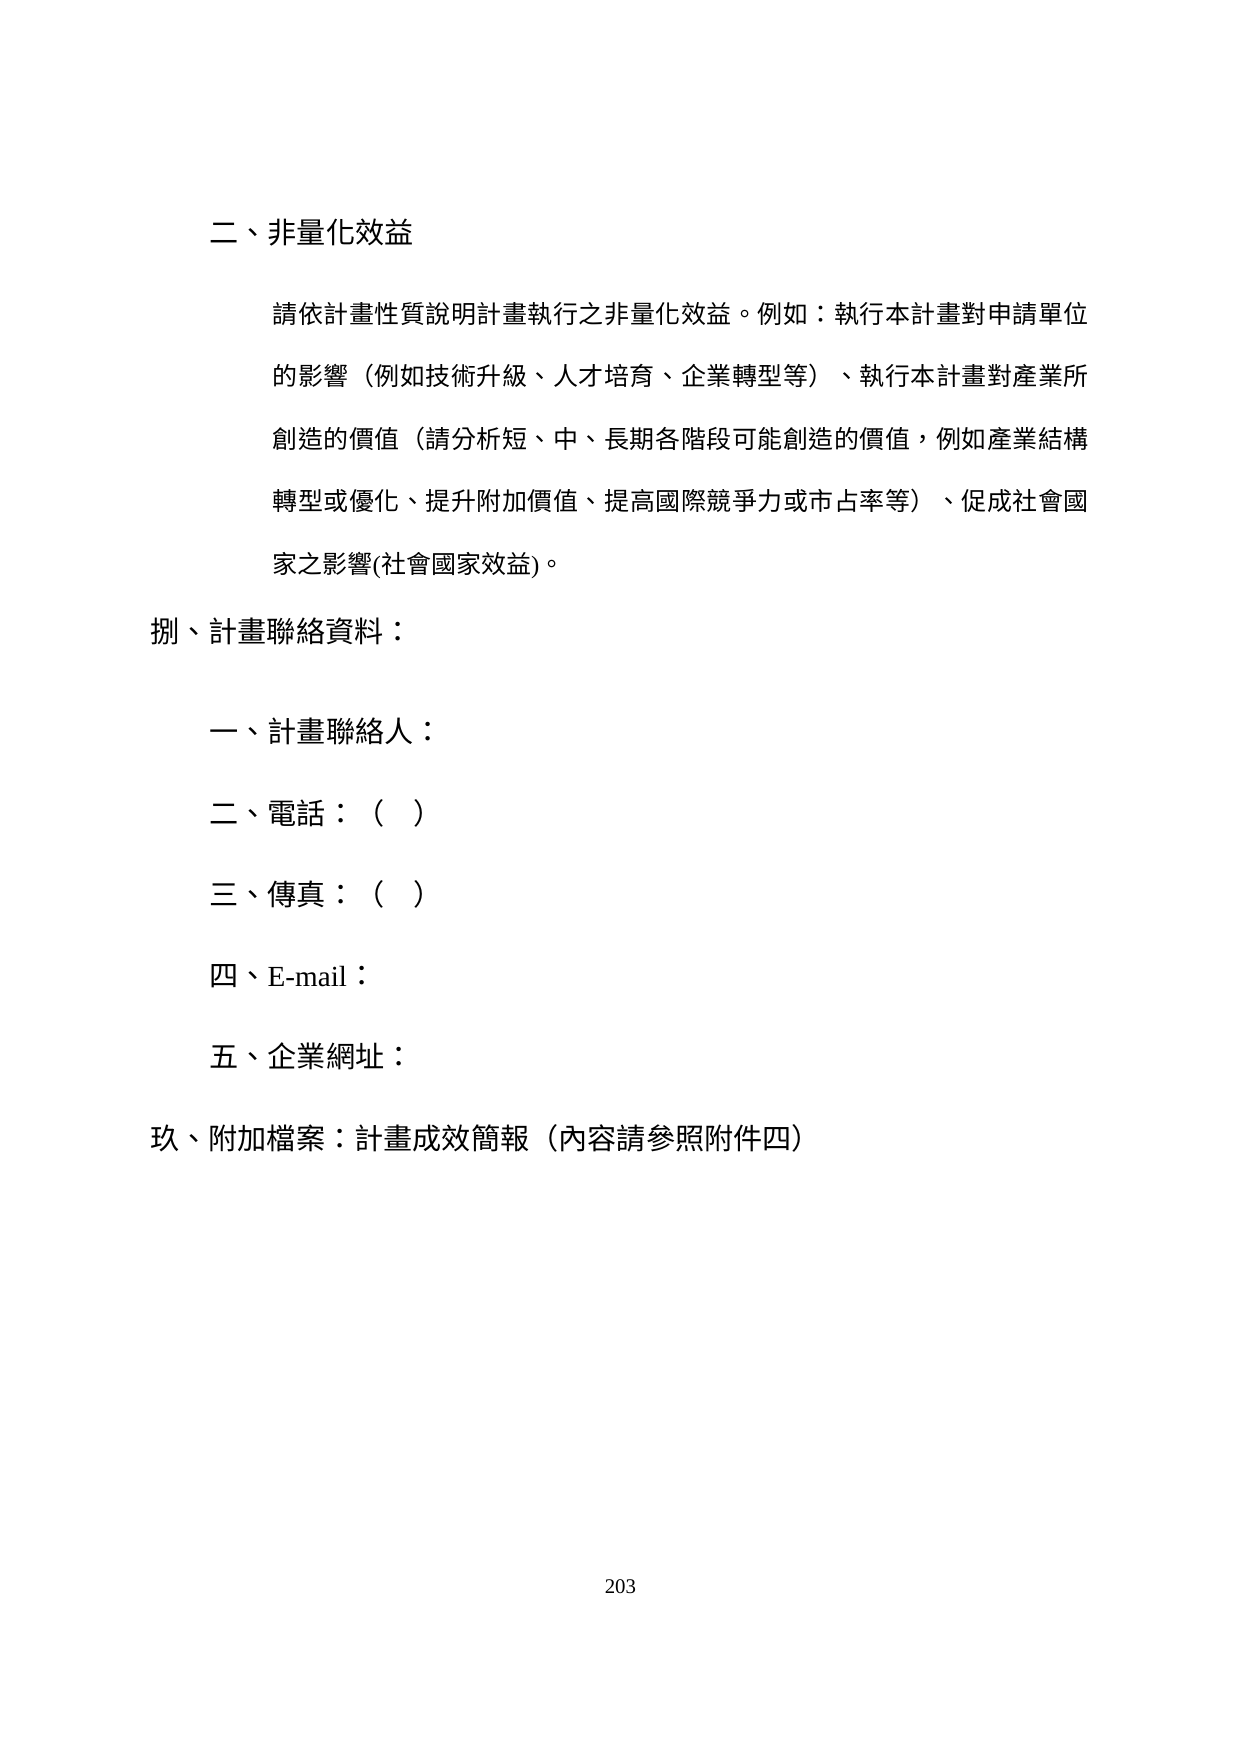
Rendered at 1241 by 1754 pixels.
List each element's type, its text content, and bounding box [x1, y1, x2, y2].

text 請依計畫性質說明計畫執行之非量化效益。例如：執行本計畫對申請單位的影響（例如技術升級、人才培育、企業轉型等）、執行本計畫對產業所創造的價值（請分析短、中、長期各階段可能創造的價值，例如產業結構轉型或優化、提升附加價值、提高國際競爭力或市占率等）、促成社會國家之影響(社會國家效益)。 [272, 271, 1090, 583]
text 三、傳真：（ ） [206, 851, 1090, 913]
text 五、企業網址： [206, 1013, 1090, 1076]
text 玖、附加檔案：計畫成效簡報（內容請參照附件四） [150, 1095, 1090, 1157]
text 二、電話：（ ） [206, 770, 1090, 832]
text 四、E-mail： [206, 932, 1090, 995]
text 捌、計畫聯絡資料： [150, 588, 1090, 651]
text 二、非量化效益 [206, 189, 1090, 252]
text 一、計畫聯絡人： [206, 688, 1090, 751]
